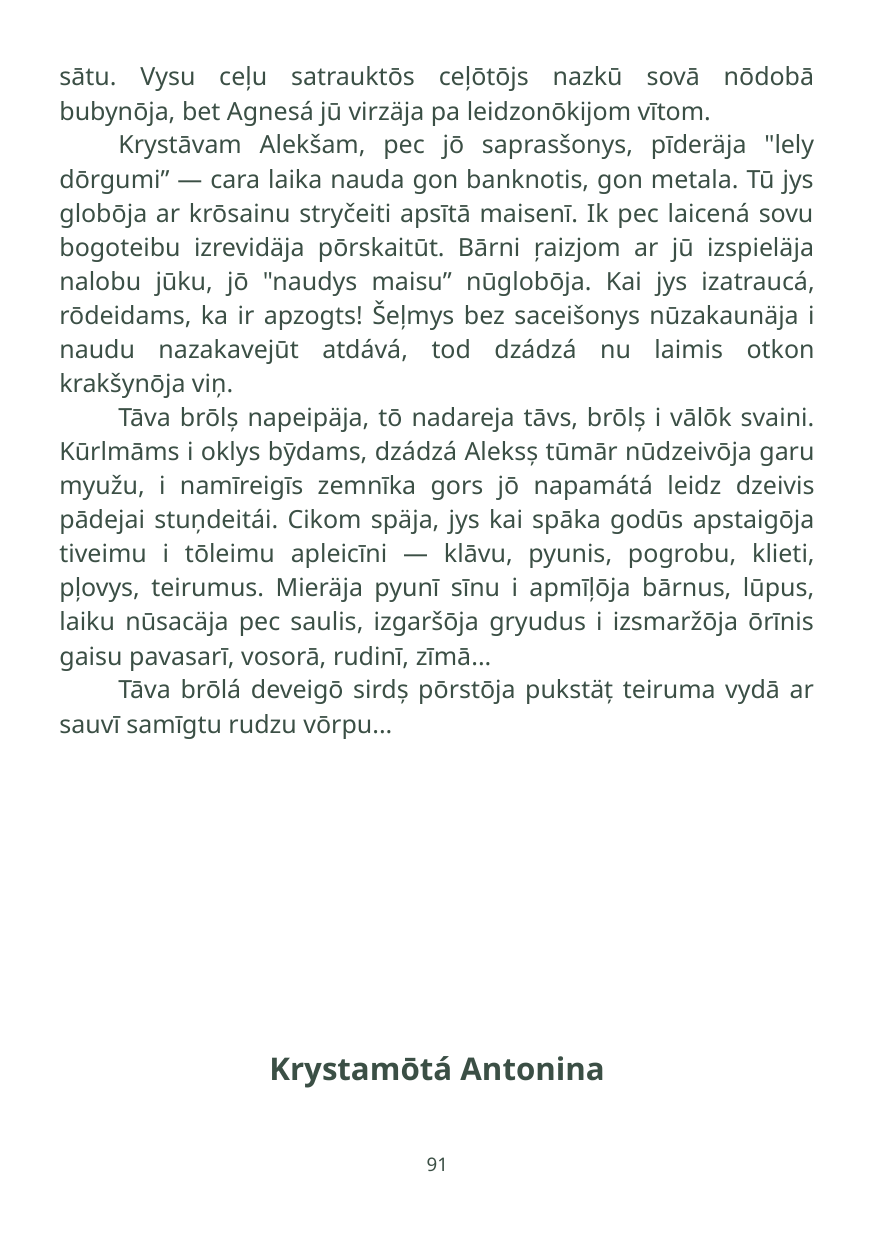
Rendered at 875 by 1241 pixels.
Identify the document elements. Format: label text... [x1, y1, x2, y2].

text Krystamōtá Antonina [59, 1047, 815, 1089]
text sātu. Vysu ceļu satrauktōs ceļōtōjs nazkū sovā nōdobā bubynōja, bet Agnesá jū virzäja pa leidzonōkijom vītom. [59, 59, 815, 127]
text Tāva brōlá deveigō sirdș pōrstōja pukstäț teiruma vydā ar sauvī samīgtu rudzu vōrpu... [59, 672, 815, 740]
text Tāva brōlș napeipäja, tō nadareja tāvs, brōlș i vālōk svaini. Kūrlmāms i oklys bȳdams, dzádzá Aleksș tūmār nūdzeivōja garu myužu, i namīreigīs zemnīka gors jō napamátá leidz dzeivis pādejai stuņdeitái. Cikom späja, jys kai spāka godūs apstaigōja tiveimu i tōleimu apleicīni — klāvu, pyunis, pogrobu, klieti, pļovys, teirumus. Mieräja pyunī sīnu i apmīļōja bārnus, lūpus, laiku nūsacäja pec saulis, izgaršōja gryudus i izsmaržōja ōrīnis gaisu pavasarī, vosorā, rudinī, zīmā... [59, 400, 815, 672]
text Krystāvam Alekšam, pec jō saprasšonys, pīderäja "lely dōrgumi” — cara laika nauda gon banknotis, gon metala. Tū jys globōja ar krōsainu stryčeiti apsītā maisenī. Ik pec laicená sovu bogoteibu izrevidäja pōrskaitūt. Bārni ŗaizjom ar jū izspieläja nalobu jūku, jō "naudys maisu” nūglobōja. Kai jys izatraucá, rōdeidams, ka ir apzogts! Šeļmys bez saceišonys nūzakaunäja i naudu nazakavejūt atdává, tod dzádzá nu laimis otkon krakšynōja viņ. [59, 127, 815, 400]
